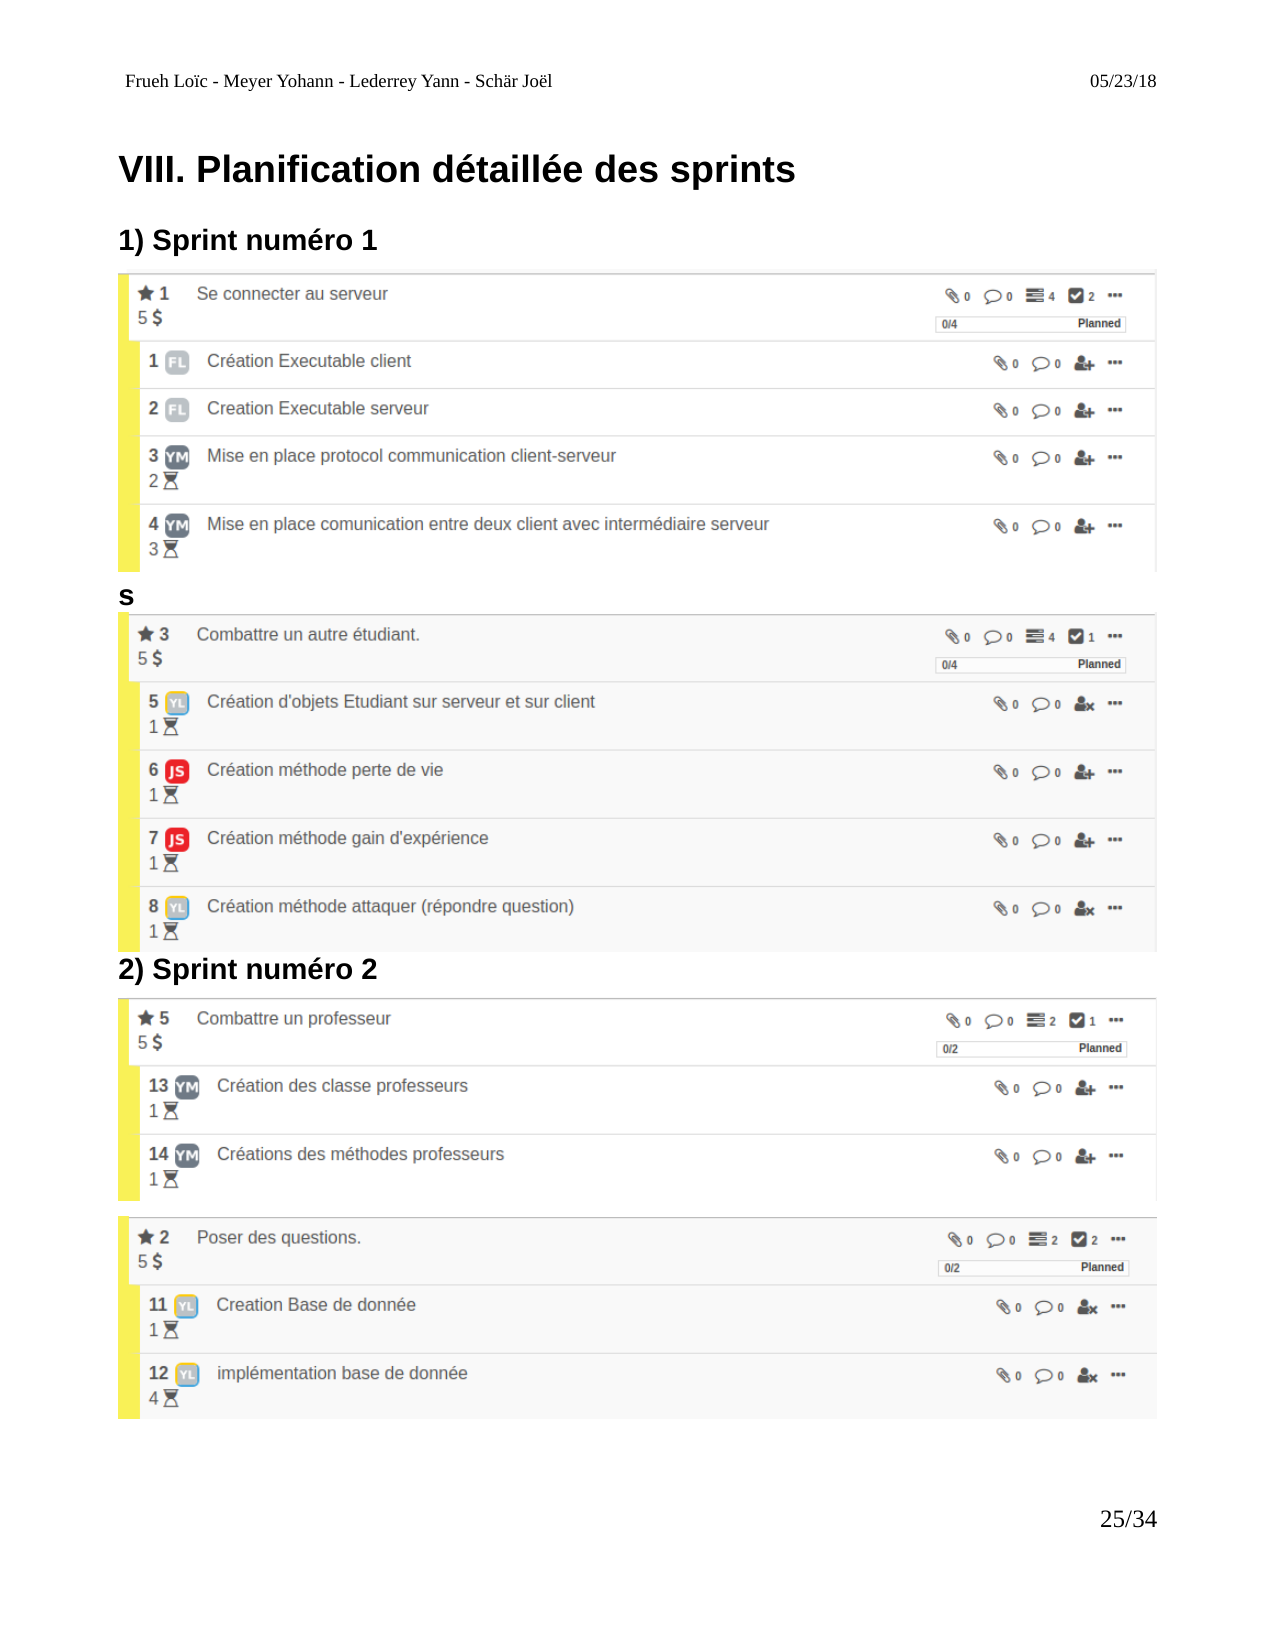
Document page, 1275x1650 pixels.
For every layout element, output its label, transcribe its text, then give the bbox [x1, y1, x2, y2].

text s [118, 572, 1157, 612]
subtitle 2) Sprint numéro 2 [118, 952, 1157, 985]
subtitle 1) Sprint numéro 1 [118, 223, 1157, 257]
picture [118, 269, 1157, 572]
picture [118, 1216, 1157, 1419]
subtitle VIII. Planification détaillée des sprints [118, 146, 1157, 190]
picture [118, 997, 1157, 1201]
picture [118, 612, 1157, 952]
